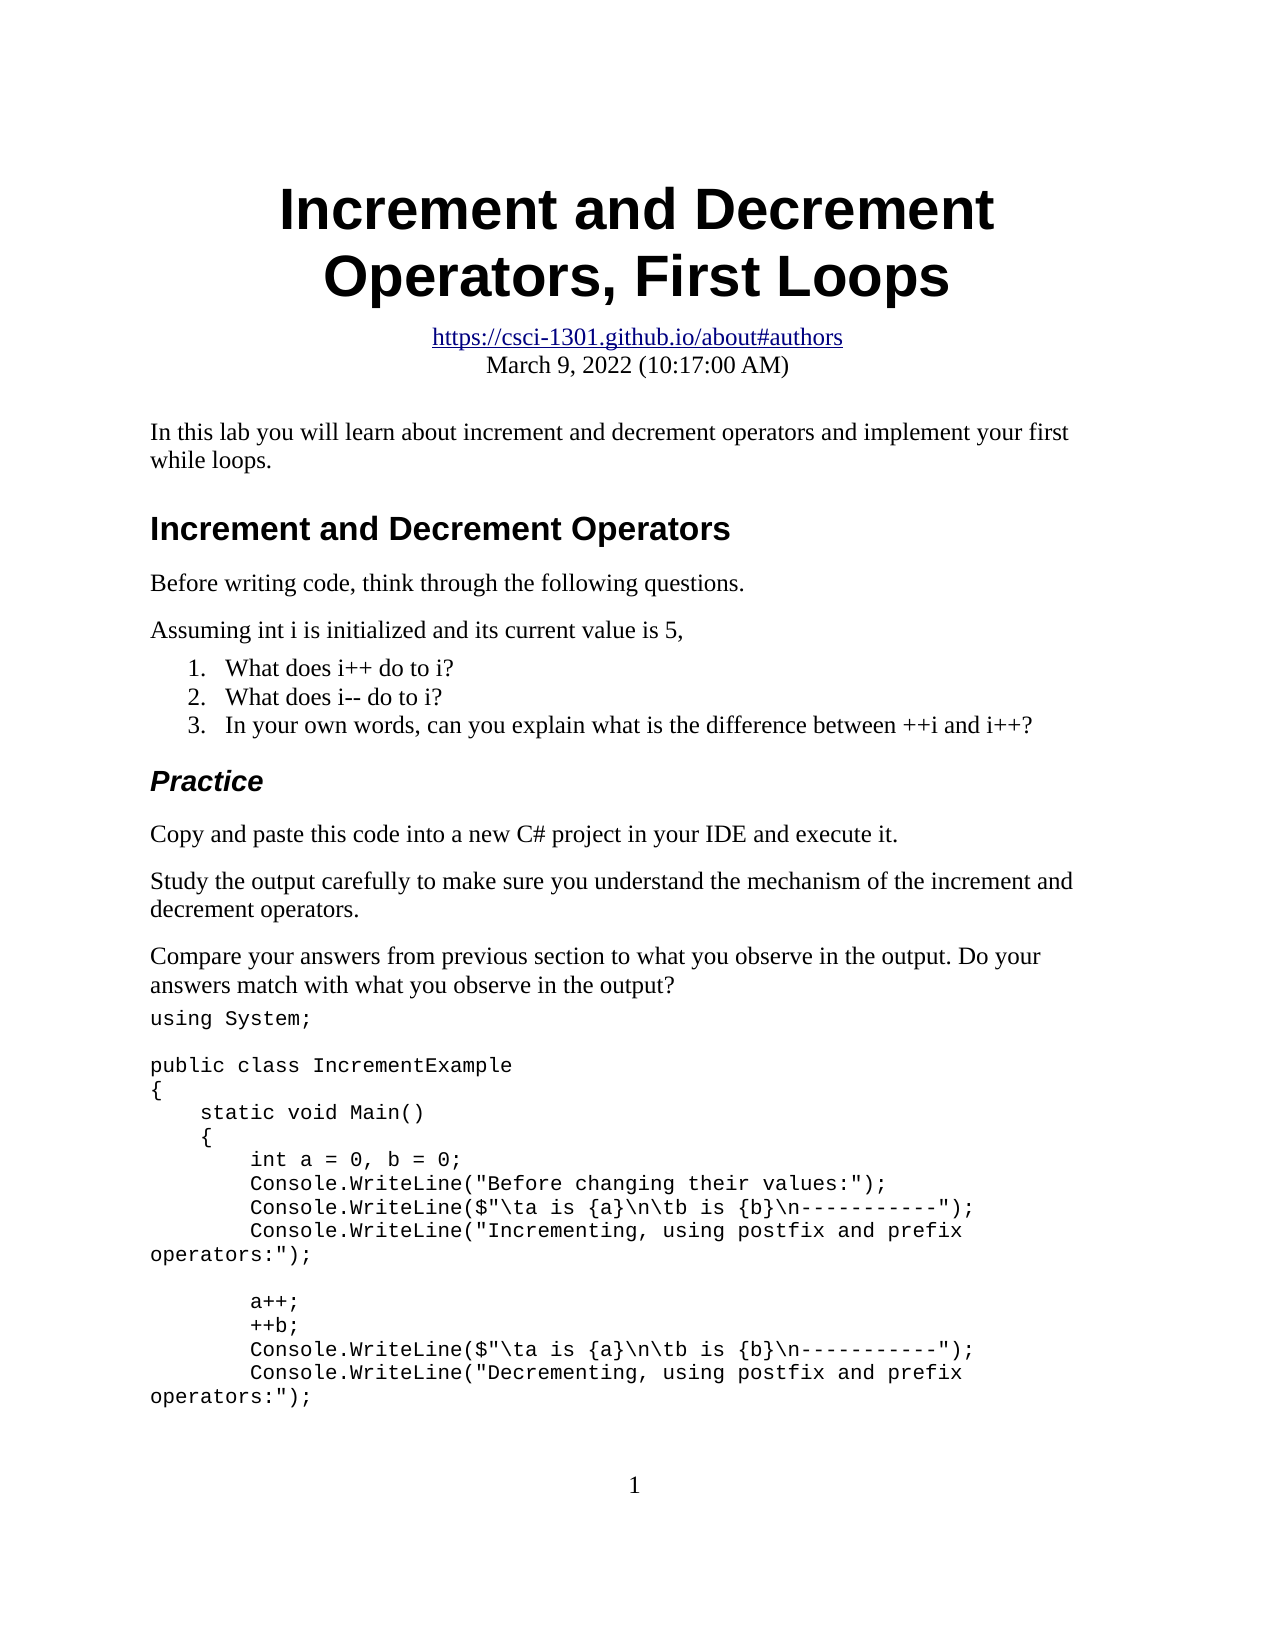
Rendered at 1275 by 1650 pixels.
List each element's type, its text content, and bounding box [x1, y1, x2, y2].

text Console.WriteLine("Decrementing, using postfix and prefix operators:"); [150, 1362, 1125, 1409]
list What does i++ do to i? [187, 653, 1125, 682]
text static void Main() [150, 1102, 1125, 1126]
list In your own words, can you explain what is the difference between ++i and i++? [187, 710, 1125, 739]
text Console.WriteLine($"\ta is {a}\n\tb is {b}\n-----------"); [150, 1339, 1125, 1362]
text Compare your answers from previous section to what you observe in the output. Do your answers match with what you observe in the output? [150, 941, 1125, 999]
text using System; [150, 1008, 1125, 1031]
text { [150, 1078, 1125, 1102]
text public class IncrementExample [150, 1055, 1125, 1078]
text Assuming int i is initialized and its current value is 5, [150, 615, 1125, 644]
text Copy and paste this code into a new C# project in your IDE and execute it. [150, 819, 1125, 848]
text Study the output carefully to make sure you understand the mechanism of the increment and decrement operators. [150, 866, 1125, 923]
text March 9, 2022 (10:17:00 AM) [150, 350, 1125, 379]
text https://csci-1301.github.io/about#authors [150, 322, 1125, 350]
text Before writing code, think through the following questions. [150, 568, 1125, 597]
text Console.WriteLine("Before changing their values:"); [150, 1173, 1125, 1197]
text In this lab you will learn about increment and decrement operators and implement your first while loops. [150, 417, 1125, 474]
text Console.WriteLine($"\ta is {a}\n\tb is {b}\n-----------"); [150, 1197, 1125, 1220]
text a++; [150, 1291, 1125, 1315]
subtitle Increment and Decrement Operators [150, 508, 1125, 547]
text { [150, 1126, 1125, 1149]
text Console.WriteLine("Incrementing, using postfix and prefix operators:"); [150, 1220, 1125, 1268]
text int a = 0, b = 0; [150, 1149, 1125, 1173]
subtitle Practice [150, 764, 1125, 798]
list What does i-- do to i? [187, 682, 1125, 710]
text ++b; [150, 1315, 1125, 1339]
title Increment and Decrement Operators, First Loops [150, 175, 1125, 309]
